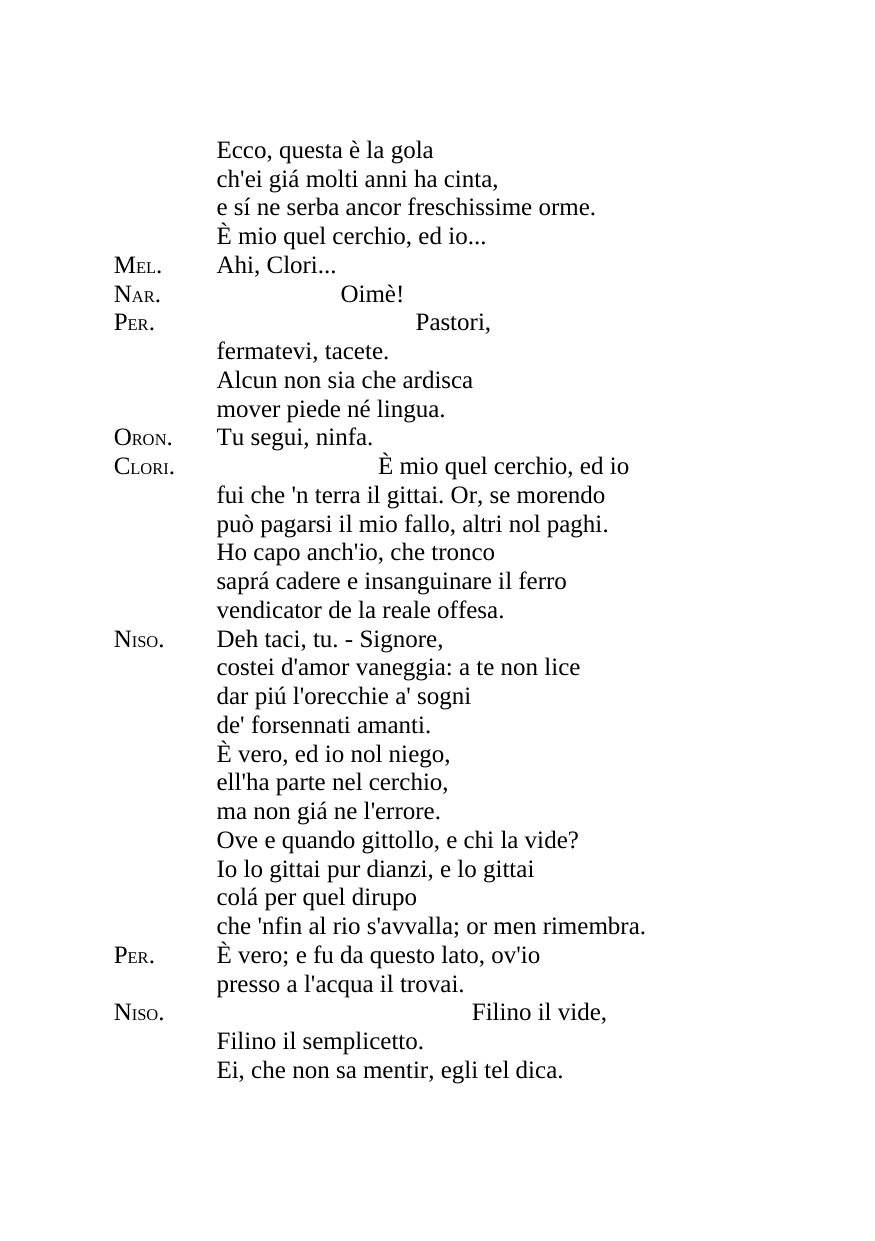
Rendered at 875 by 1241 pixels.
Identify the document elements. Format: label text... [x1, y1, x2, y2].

table_cell Mel. [106, 250, 209, 279]
table_cell Niso. [106, 624, 209, 940]
table_cell Per. [106, 940, 209, 997]
table_cell Ecco, questa è la gola ch'ei giá molti anni ha cinta, e sí ne serba ancor freschissime orme. È mio quel cerchio, ed io... [209, 135, 768, 250]
table_cell Filino il vide, Filino il semplicetto. Ei, che non sa mentir, egli tel dica. [209, 998, 768, 1084]
table_cell [106, 135, 209, 250]
table_cell Nar. [106, 279, 209, 307]
table_cell Per. [106, 308, 209, 422]
table_cell Ahi, Clori... [209, 250, 768, 279]
table_cell Tu segui, ninfa. [209, 423, 768, 451]
table_cell È vero; e fu da questo lato, ov'io presso a l'acqua il trovai. [209, 940, 768, 997]
table_cell Pastori, fermatevi, tacete. Alcun non sia che ardisca mover piede né lingua. [209, 308, 768, 422]
table_cell Deh taci, tu. - Signore, costei d'amor vaneggia: a te non lice dar piú l'orecchie a' sogni de' forsennati amanti. È vero, ed io nol niego, ell'ha parte nel cerchio, ma non giá ne l'errore. Ove e quando gittollo, e chi la vide? Io lo gittai pur dianzi, e lo gittai colá per quel dirupo che 'nfin al rio s'avvalla; or men rimembra. [209, 624, 768, 940]
table_cell Clori. [106, 451, 209, 624]
table_cell Niso. [106, 998, 209, 1084]
table_cell Oimè! [209, 279, 768, 307]
table_cell Oron. [106, 423, 209, 451]
table_cell È mio quel cerchio, ed io fui che 'n terra il gittai. Or, se morendo può pagarsi il mio fallo, altri nol paghi. Ho capo anch'io, che tronco saprá cadere e insanguinare il ferro vendicator de la reale offesa. [209, 451, 768, 624]
